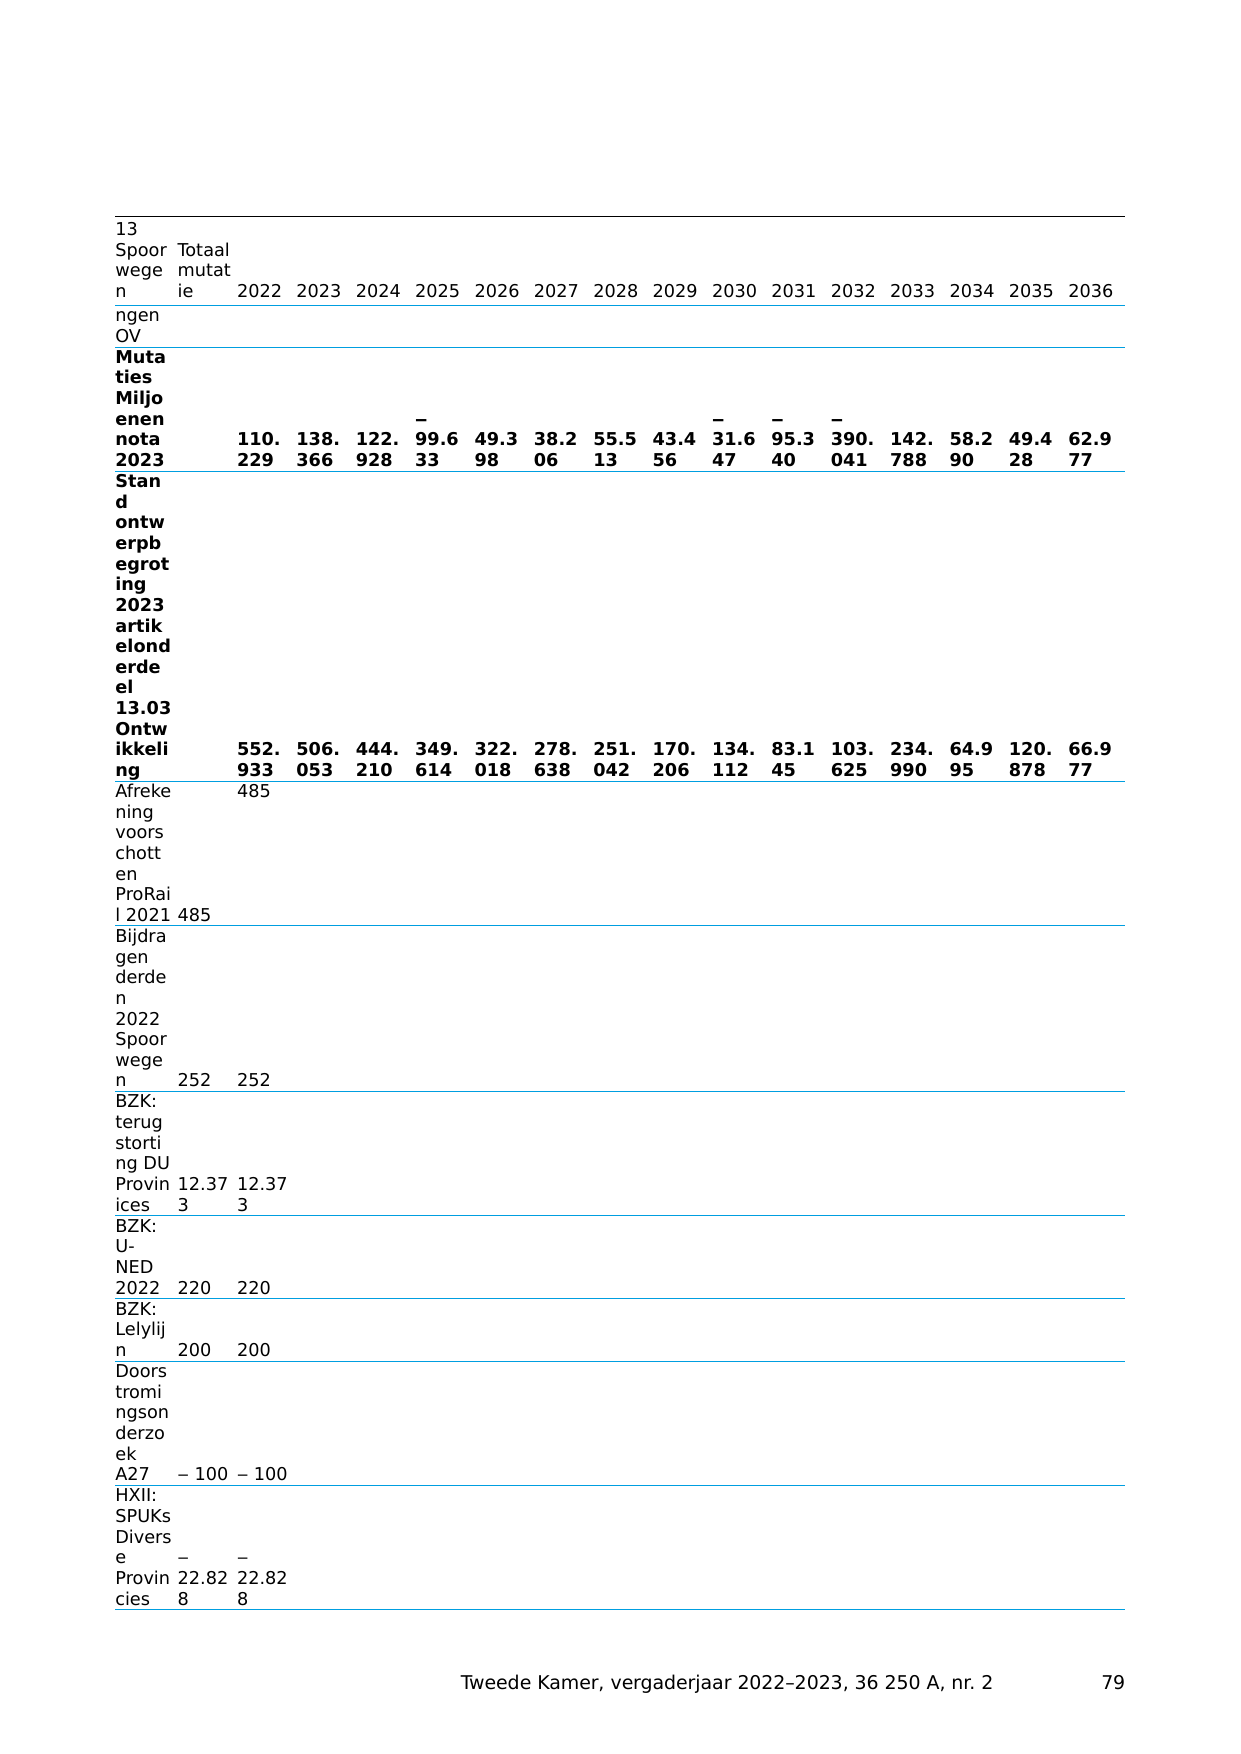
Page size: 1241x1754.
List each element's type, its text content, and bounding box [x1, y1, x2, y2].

table_cell [293, 1362, 353, 1485]
table_cell [946, 1486, 1006, 1609]
table_cell 252 [234, 926, 293, 1091]
table_cell 220 [175, 1216, 234, 1298]
table_cell ‒ 22.828 [175, 1486, 234, 1609]
table_cell [1065, 1299, 1125, 1361]
table_cell [768, 1299, 828, 1361]
table_cell [650, 782, 709, 925]
table_cell 142.788 [887, 348, 946, 471]
table_cell ‒ 100 [175, 1362, 234, 1485]
table_cell [887, 926, 946, 1091]
table_cell [353, 1299, 412, 1361]
table_cell 38.206 [531, 348, 590, 471]
table_cell [1065, 1486, 1125, 1609]
table_cell [353, 1216, 412, 1298]
table_cell [946, 1362, 1006, 1485]
table_cell [353, 782, 412, 925]
table_cell [471, 926, 531, 1091]
table_cell Totaal mutatie [175, 217, 234, 304]
table_cell [768, 1362, 828, 1485]
table_cell 2033 [887, 217, 946, 304]
table_cell [946, 1216, 1006, 1298]
table_cell [650, 306, 709, 346]
table_cell [828, 1486, 887, 1609]
table_cell [650, 1362, 709, 1485]
table_cell 43.456 [650, 348, 709, 471]
table_cell 2024 [353, 217, 412, 304]
table_cell BZK: U-NED 2022 [115, 1216, 174, 1298]
table_cell [828, 782, 887, 925]
table_cell [887, 306, 946, 346]
table_cell [828, 1299, 887, 1361]
table_cell [828, 926, 887, 1091]
table_cell 552.933 [234, 472, 293, 781]
table_cell 170.206 [650, 472, 709, 781]
table_cell [887, 1486, 946, 1609]
table_cell 252 [175, 926, 234, 1091]
table_cell 66.977 [1065, 472, 1125, 781]
table_cell BZK: Lelylijn [115, 1299, 174, 1361]
table_cell 2032 [828, 217, 887, 304]
table_cell 110.229 [234, 348, 293, 471]
table_cell 83.145 [768, 472, 828, 781]
table_cell [531, 1299, 590, 1361]
table_cell BZK: terugstorting DU Provinices [115, 1092, 174, 1215]
table_cell ‒ 99.633 [412, 348, 471, 471]
table_cell [531, 1486, 590, 1609]
table_cell 506.053 [293, 472, 353, 781]
table_cell [590, 1092, 649, 1215]
table_cell 49.428 [1006, 348, 1065, 471]
table_cell 2025 [412, 217, 471, 304]
table_cell [175, 348, 234, 471]
table_cell [768, 1486, 828, 1609]
table_cell [946, 1092, 1006, 1215]
table_cell [531, 926, 590, 1091]
table_cell [353, 926, 412, 1091]
table_cell [1065, 782, 1125, 925]
table_cell [1065, 926, 1125, 1091]
table_cell [590, 1216, 649, 1298]
table_cell 2030 [709, 217, 768, 304]
table_cell [1006, 306, 1065, 346]
table_cell [471, 782, 531, 925]
table_cell [175, 306, 234, 346]
table_cell Afrekening voorschotten ProRail 2021 [115, 782, 174, 925]
table_cell HXII: SPUKs Diverse Provincies [115, 1486, 174, 1609]
table_cell [828, 306, 887, 346]
table_cell 444.210 [353, 472, 412, 781]
table_cell [471, 1216, 531, 1298]
table_cell 2027 [531, 217, 590, 304]
table_cell [1065, 1362, 1125, 1485]
table_cell [1065, 1092, 1125, 1215]
table_cell [946, 926, 1006, 1091]
table_cell ‒ 31.647 [709, 348, 768, 471]
table_cell [709, 926, 768, 1091]
table_cell [1006, 782, 1065, 925]
table_cell [650, 1299, 709, 1361]
table_cell [471, 1486, 531, 1609]
table_cell [1006, 1092, 1065, 1215]
table_cell 49.398 [471, 348, 531, 471]
table_cell 2035 [1006, 217, 1065, 304]
table_cell 12.373 [175, 1092, 234, 1215]
table_cell [1006, 1216, 1065, 1298]
table_cell [709, 1362, 768, 1485]
table_cell [412, 306, 471, 346]
table_cell [650, 1216, 709, 1298]
table_cell [412, 926, 471, 1091]
table_cell 55.513 [590, 348, 649, 471]
table_cell [768, 306, 828, 346]
table_cell [531, 782, 590, 925]
table_cell [650, 926, 709, 1091]
table_cell [531, 1216, 590, 1298]
table_cell 12.373 [234, 1092, 293, 1215]
table_cell 485 [234, 782, 293, 925]
table_cell [946, 1299, 1006, 1361]
table_cell 200 [234, 1299, 293, 1361]
table_cell [412, 1216, 471, 1298]
table_cell Bijdragen derden 2022 Spoorwegen [115, 926, 174, 1091]
table_cell Doorstromingsonderzoek A27 [115, 1362, 174, 1485]
table_cell 349.614 [412, 472, 471, 781]
table_cell [828, 1362, 887, 1485]
table_cell [887, 782, 946, 925]
table_cell [887, 1299, 946, 1361]
table_cell [768, 1092, 828, 1215]
table_cell [590, 1362, 649, 1485]
table_cell [1006, 1486, 1065, 1609]
table_cell [768, 1216, 828, 1298]
table_cell Mutaties Miljoenennota 2023 [115, 348, 174, 471]
table_cell [887, 1216, 946, 1298]
table_cell [471, 1299, 531, 1361]
table_cell [293, 306, 353, 346]
table_cell 2028 [590, 217, 649, 304]
table_cell 58.290 [946, 348, 1006, 471]
table_cell [650, 1486, 709, 1609]
table_cell [471, 1092, 531, 1215]
table_cell [1006, 1299, 1065, 1361]
table_cell [293, 926, 353, 1091]
table_cell ‒ 100 [234, 1362, 293, 1485]
table_cell 134.112 [709, 472, 768, 781]
table_cell 278.638 [531, 472, 590, 781]
table_cell [709, 1216, 768, 1298]
table_cell [175, 472, 234, 781]
table_cell [828, 1216, 887, 1298]
table_cell [1065, 1216, 1125, 1298]
table_cell [353, 1486, 412, 1609]
table_cell [293, 782, 353, 925]
table_cell ‒ 95.340 [768, 348, 828, 471]
table_cell [709, 306, 768, 346]
table_cell 322.018 [471, 472, 531, 781]
table_cell [531, 306, 590, 346]
table_cell 103.625 [828, 472, 887, 781]
table_cell [353, 306, 412, 346]
table_cell [709, 1299, 768, 1361]
table_cell [946, 306, 1006, 346]
table_cell [590, 926, 649, 1091]
table_cell 62.977 [1065, 348, 1125, 471]
table_cell 122.928 [353, 348, 412, 471]
table_cell [828, 1092, 887, 1215]
table_cell 220 [234, 1216, 293, 1298]
table_cell 64.995 [946, 472, 1006, 781]
table_cell [353, 1362, 412, 1485]
table_cell [946, 782, 1006, 925]
table_cell [412, 1092, 471, 1215]
table_cell [412, 1362, 471, 1485]
table_cell [412, 1299, 471, 1361]
table_cell [471, 306, 531, 346]
table_cell [590, 306, 649, 346]
table_cell 2031 [768, 217, 828, 304]
table_cell [293, 1216, 353, 1298]
table_header Tabel 13 Artikel 13 Spoorwegen (bedragen x €1.000) [115, 191, 1125, 216]
table_cell [531, 1092, 590, 1215]
table_cell 2029 [650, 217, 709, 304]
table_cell [887, 1362, 946, 1485]
table_cell [590, 782, 649, 925]
table_cell [709, 1092, 768, 1215]
table_cell [1065, 306, 1125, 346]
table_cell [650, 1092, 709, 1215]
table_cell ngen OV [115, 306, 174, 346]
table_cell 2026 [471, 217, 531, 304]
table_cell 485 [175, 782, 234, 925]
table_cell 138.366 [293, 348, 353, 471]
table_cell 13 Spoorwegen [115, 217, 174, 304]
table_cell [471, 1362, 531, 1485]
table_cell [353, 1092, 412, 1215]
table_cell [768, 926, 828, 1091]
table_cell [293, 1092, 353, 1215]
table_cell 2023 [293, 217, 353, 304]
table_cell [709, 1486, 768, 1609]
table_cell 234.990 [887, 472, 946, 781]
table_cell [590, 1486, 649, 1609]
table_cell 2036 [1065, 217, 1125, 304]
table_cell [590, 1299, 649, 1361]
table_cell [1006, 1362, 1065, 1485]
table_cell [709, 782, 768, 925]
table_cell [234, 306, 293, 346]
table_cell ‒ 22.828 [234, 1486, 293, 1609]
table_cell [293, 1486, 353, 1609]
table_cell [768, 782, 828, 925]
table_cell [887, 1092, 946, 1215]
table_cell 2034 [946, 217, 1006, 304]
table_cell [412, 782, 471, 925]
table_cell [531, 1362, 590, 1485]
table_cell ‒ 390.041 [828, 348, 887, 471]
table_cell 251.042 [590, 472, 649, 781]
table_cell [293, 1299, 353, 1361]
table_cell Stand ontwerpbegroting 2023 artikelonderdeel 13.03 Ontwikkeling [115, 472, 174, 781]
table_cell [1006, 926, 1065, 1091]
table_cell 120.878 [1006, 472, 1065, 781]
table_cell 2022 [234, 217, 293, 304]
table_cell [412, 1486, 471, 1609]
table_cell 200 [175, 1299, 234, 1361]
